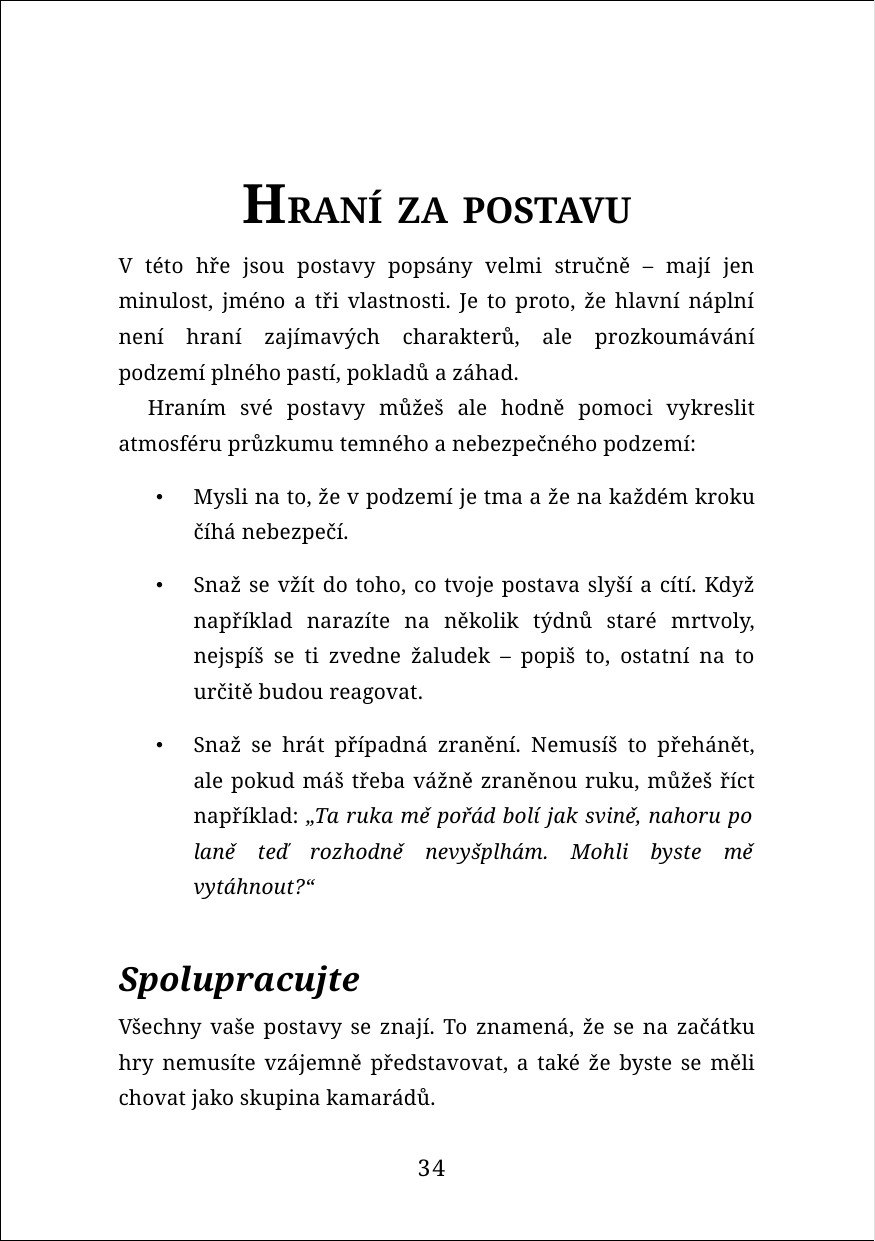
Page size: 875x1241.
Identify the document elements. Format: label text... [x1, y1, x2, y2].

list Mysli na to, že v podzemí je tma a že na každém kroku číhá nebezpečí. [156, 482, 756, 546]
text V této hře jsou postavy popsány velmi stručně – mají jen minulost, jméno a tři vlastnosti. Je to proto, že hlavní náplní není hraní zajímavých charakterů, ale prozkoumávání podzemí plného pastí, pokladů a záhad. Hraním své postavy můžeš ale hodně pomoci vykreslit atmosféru průzkumu temného a nebezpečného podzemí: [118, 251, 756, 457]
subtitle Hraní za postavu [118, 166, 756, 239]
text Všechny vaše postavy se znají. To znamená, že se na začátku hry nemusíte vzájemně představovat, a také že byste se měli chovat jako skupina kamarádů. [118, 1012, 756, 1112]
subtitle Spolupracujte [118, 955, 756, 1001]
list Snaž se hrát případná zranění. Nemusíš to přehánět, ale pokud máš třeba vážně zraněnou ruku, můžeš říct například: „Ta ruka mě pořád bolí jak svině, nahoru po laně teď rozhodně nevyšplhám. Mohli byste mě vytáhnout?“ [156, 730, 756, 901]
list Snaž se vžít do toho, co tvoje postava slyší a cítí. Když například narazíte na několik týdnů staré mrtvoly, nejspíš se ti zvedne žaludek – popiš to, ostatní na to určitě budou reagovat. [156, 571, 756, 706]
